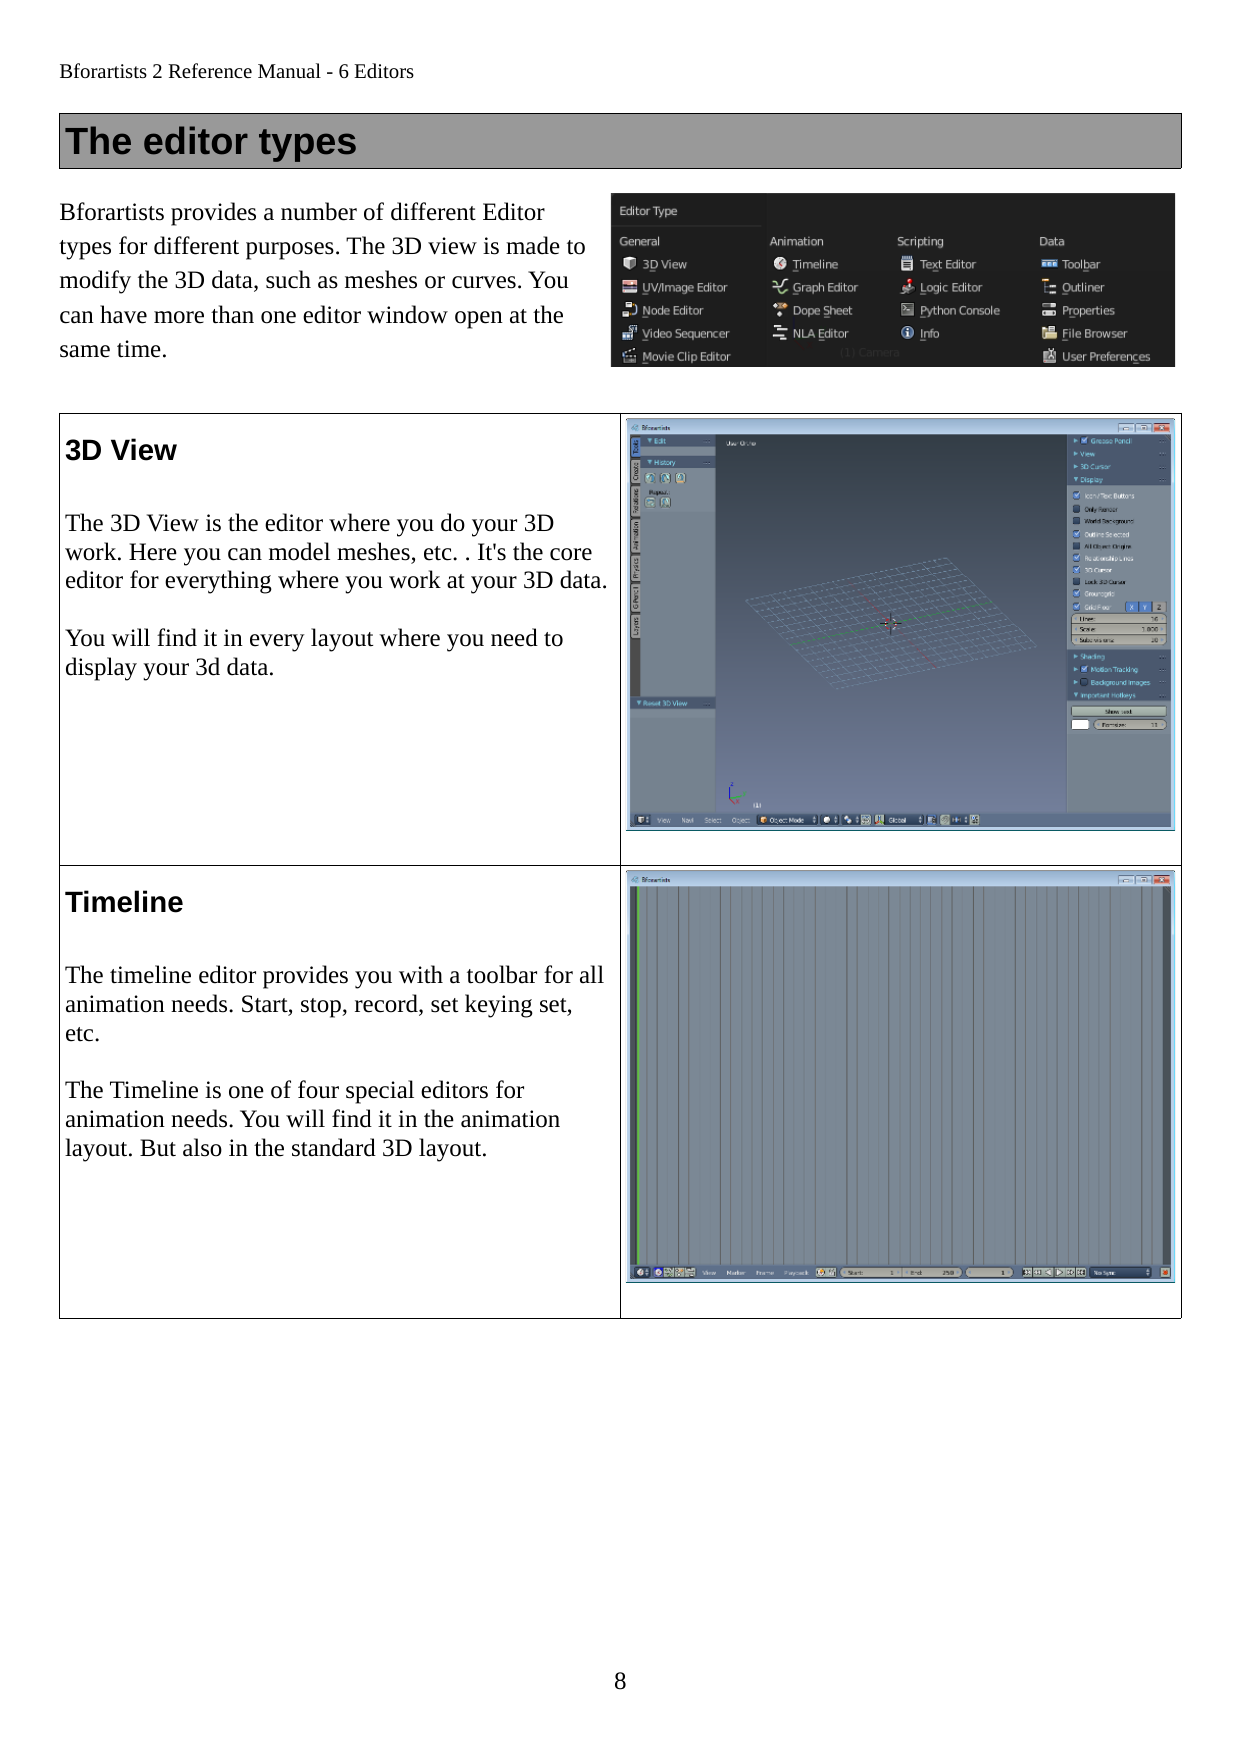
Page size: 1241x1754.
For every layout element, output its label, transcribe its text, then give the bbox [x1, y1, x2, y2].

table_header 3D View The 3D View is the editor where you do your 3D work. Here you can model meshes, etc. . It's the core editor for everything where you work at your 3D data. You will find it in every layout where you need to display your 3d data. [60, 414, 620, 865]
picture [610, 193, 1176, 367]
picture [625, 418, 1176, 831]
table_cell [621, 866, 1181, 1317]
table_header The editor types [60, 114, 1181, 168]
text Bforartists provides a number of different Editor types for different purposes. The 3D view is made to modify the 3D data, such as meshes or curves. You can have more than one editor window open at the same time. [59, 197, 610, 363]
table_cell Timeline The timeline editor provides you with a toolbar for all animation needs. Start, stop, record, set keying set, etc. The Timeline is one of four special editors for animation needs. You will find it in the animation layout. But also in the standard 3D layout. [60, 866, 620, 1317]
table_header [621, 414, 1181, 865]
picture [625, 870, 1176, 1283]
